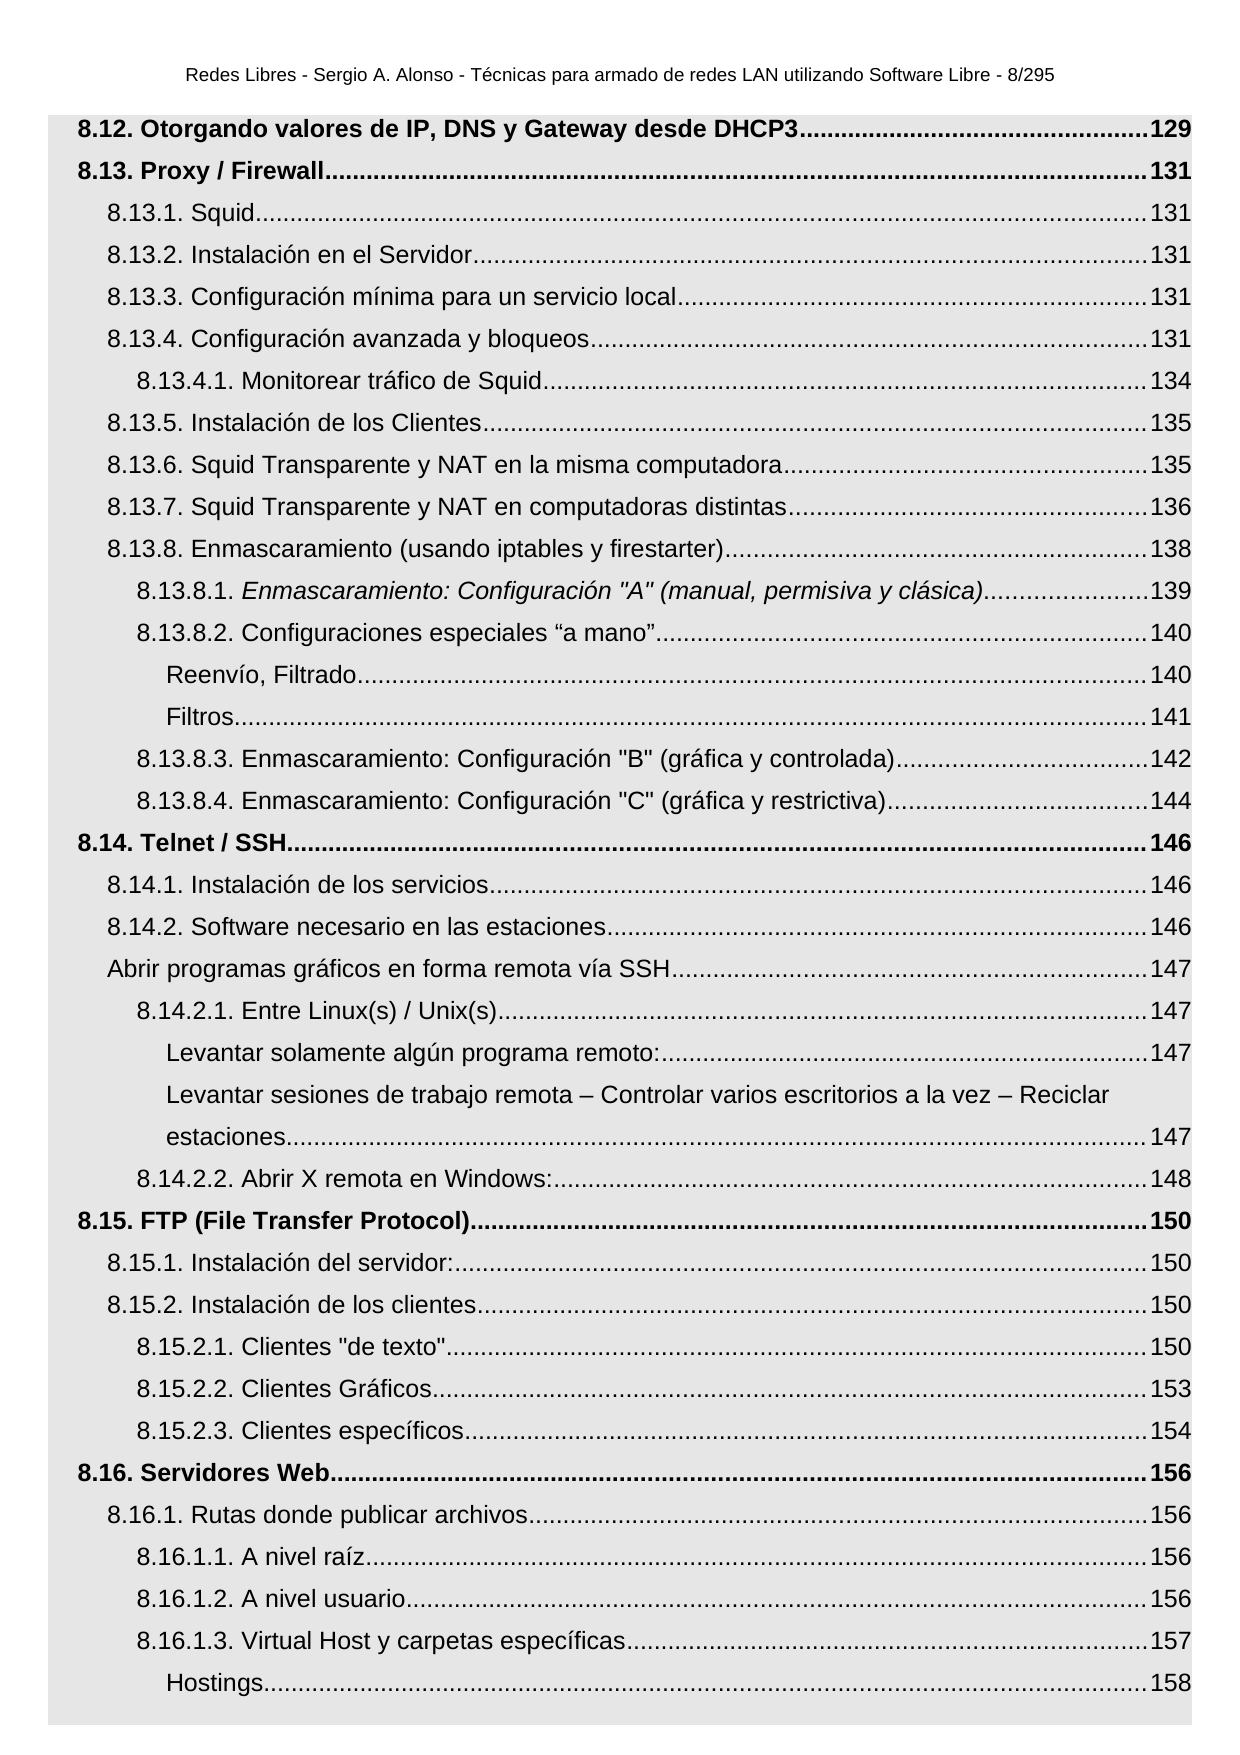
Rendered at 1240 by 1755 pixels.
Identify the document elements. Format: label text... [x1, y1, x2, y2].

text 8.13. Proxy / Firewall 131 [77, 157, 1192, 185]
text 8.14.2.2. Abrir X remota en Windows: 148 [136, 1164, 1192, 1193]
text 8.16. Servidores Web 156 [77, 1458, 1192, 1486]
text 8.14.1. Instalación de los servicios 146 [107, 871, 1192, 899]
text 8.13.4. Configuración avanzada y bloqueos 131 [107, 325, 1192, 353]
text 8.13.8.3. Enmascaramiento: Configuración "B" (gráfica y controlada) 142 [136, 745, 1192, 773]
text 8.15.1. Instalación del servidor: 150 [107, 1248, 1192, 1277]
text 8.15.2.1. Clientes "de texto" 150 [136, 1332, 1192, 1361]
text 8.14.2.1. Entre Linux(s) / Unix(s) 147 [136, 997, 1192, 1025]
text 8.15.2.2. Clientes Gráficos 153 [136, 1374, 1192, 1402]
text 8.13.8.2. Configuraciones especiales “a mano” 140 [136, 619, 1192, 647]
text Abrir programas gráficos en forma remota vía SSH 147 [107, 955, 1192, 983]
text 8.13.8.1. Enmascaramiento: Configuración "A" (manual, permisiva y clásica) 139 [136, 577, 1192, 605]
text 8.12. Otorgando valores de IP, DNS y Gateway desde DHCP3 129 [77, 115, 1192, 143]
text 8.13.1. Squid 131 [107, 199, 1192, 227]
text 8.13.4.1. Monitorear tráfico de Squid 134 [136, 367, 1192, 395]
text Reenvío, Filtrado. 140 [166, 661, 1192, 689]
text 8.16.1.1. A nivel raíz 156 [136, 1542, 1192, 1570]
text Levantar sesiones de trabajo remota – Controlar varios escritorios a la vez – Reciclar estaciones 147 [166, 1081, 1192, 1151]
text 8.16.1.3. Virtual Host y carpetas específicas 157 [136, 1626, 1192, 1654]
text Hostings 158 [166, 1668, 1192, 1696]
text Filtros 141 [166, 703, 1192, 731]
text 8.13.3. Configuración mínima para un servicio local 131 [107, 283, 1192, 311]
text 8.16.1. Rutas donde publicar archivos 156 [107, 1500, 1192, 1528]
text 8.13.7. Squid Transparente y NAT en computadoras distintas 136 [107, 493, 1192, 521]
text 8.15.2.3. Clientes específicos 154 [136, 1416, 1192, 1444]
text 8.15. FTP (File Transfer Protocol) 150 [77, 1207, 1192, 1234]
text 8.14.2. Software necesario en las estaciones 146 [107, 913, 1192, 941]
text 8.16.1.2. A nivel usuario 156 [136, 1584, 1192, 1612]
text Levantar solamente algún programa remoto: 147 [166, 1039, 1192, 1067]
text 8.13.2. Instalación en el Servidor 131 [107, 241, 1192, 269]
text 8.13.8. Enmascaramiento (usando iptables y firestarter) 138 [107, 535, 1192, 563]
text 8.13.8.4. Enmascaramiento: Configuración "C" (gráfica y restrictiva) 144 [136, 787, 1192, 815]
text 8.15.2. Instalación de los clientes 150 [107, 1291, 1192, 1318]
text 8.13.6. Squid Transparente y NAT en la misma computadora 135 [107, 451, 1192, 479]
text 8.13.5. Instalación de los Clientes 135 [107, 409, 1192, 437]
text 8.14. Telnet / SSH 146 [77, 829, 1192, 857]
